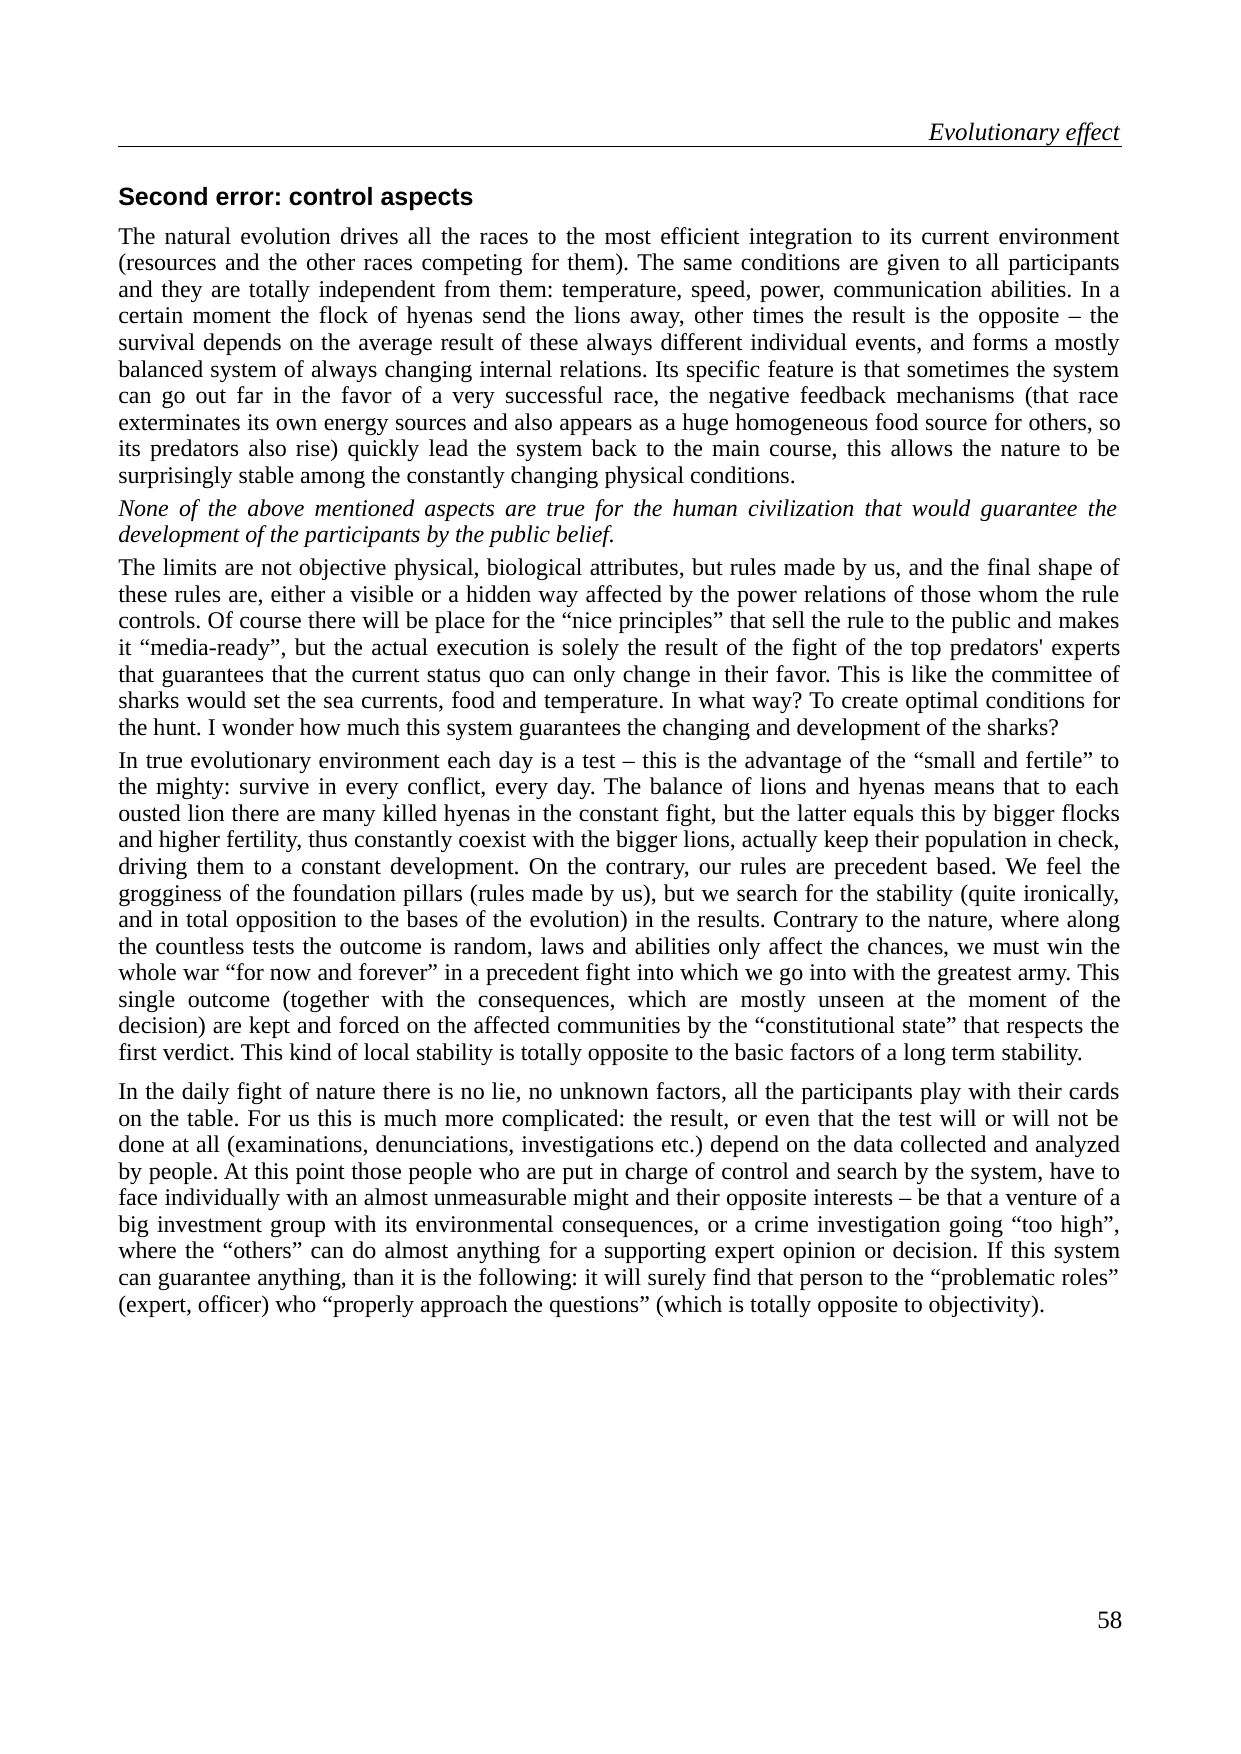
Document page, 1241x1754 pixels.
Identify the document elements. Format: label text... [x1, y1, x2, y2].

subtitle Second error: control aspects [118, 182, 1122, 210]
text The limits are not objective physical, biological attributes, but rules made by us, and the final shape of these rules are, either a visible or a hidden way affected by the power relations of those whom the rule controls. Of course there will be place for the “nice principles” that sell the rule to the public and makes it “media-ready”, but the actual execution is solely the result of the fight of the top predators' experts that guarantees that the current status quo can only change in their favor. This is like the committee of sharks would set the sea currents, food and temperature. In what way? To create optimal conditions for the hunt. I wonder how much this system guarantees the changing and development of the sharks? [118, 554, 1122, 740]
text The natural evolution drives all the races to the most efficient integration to its current environment (resources and the other races competing for them). The same conditions are given to all participants and they are totally independent from them: temperature, speed, power, communication abilities. In a certain moment the flock of hyenas send the lions away, other times the result is the opposite – the survival depends on the average result of these always different individual events, and forms a mostly balanced system of always changing internal relations. Its specific feature is that sometimes the system can go out far in the favor of a very successful race, the negative feedback mechanisms (that race exterminates its own energy sources and also appears as a huge homogeneous food source for others, so its predators also rise) quickly lead the system back to the main course, this allows the nature to be surprisingly stable among the constantly changing physical conditions. [118, 223, 1122, 488]
text In true evolutionary environment each day is a test – this is the advantage of the “small and fertile” to the mighty: survive in every conflict, every day. The balance of lions and hyenas means that to each ousted lion there are many killed hyenas in the constant fight, but the latter equals this by bigger flocks and higher fertility, thus constantly coexist with the bigger lions, actually keep their population in check, driving them to a constant development. On the contrary, our rules are precedent based. We feel the grogginess of the foundation pillars (rules made by us), but we search for the stability (quite ironically, and in total opposition to the bases of the evolution) in the results. Contrary to the nature, where along the countless tests the outcome is random, laws and abilities only affect the chances, we must win the whole war “for now and forever” in a precedent fight into which we go into with the greatest army. This single outcome (together with the consequences, which are mostly unseen at the moment of the decision) are kept and forced on the affected communities by the “constitutional state” that respects the first verdict. This kind of local stability is totally opposite to the basic factors of a long term stability. [118, 747, 1122, 1066]
text In the daily fight of nature there is no lie, no unknown factors, all the participants play with their cards on the table. For us this is much more complicated: the result, or even that the test will or will not be done at all (examinations, denunciations, investigations etc.) depend on the data collected and analyzed by people. At this point those people who are put in charge of control and search by the system, have to face individually with an almost unmeasurable might and their opposite interests – be that a venture of a big investment group with its environmental consequences, or a crime investigation going “too high”, where the “others” can do almost anything for a supporting expert opinion or decision. If this system can guarantee anything, than it is the following: it will surely find that person to the “problematic roles” (expert, officer) who “properly approach the questions” (which is totally opposite to objectivity). [118, 1078, 1122, 1317]
text None of the above mentioned aspects are true for the human civilization that would guarantee the development of the participants by the public belief. [118, 495, 1122, 548]
